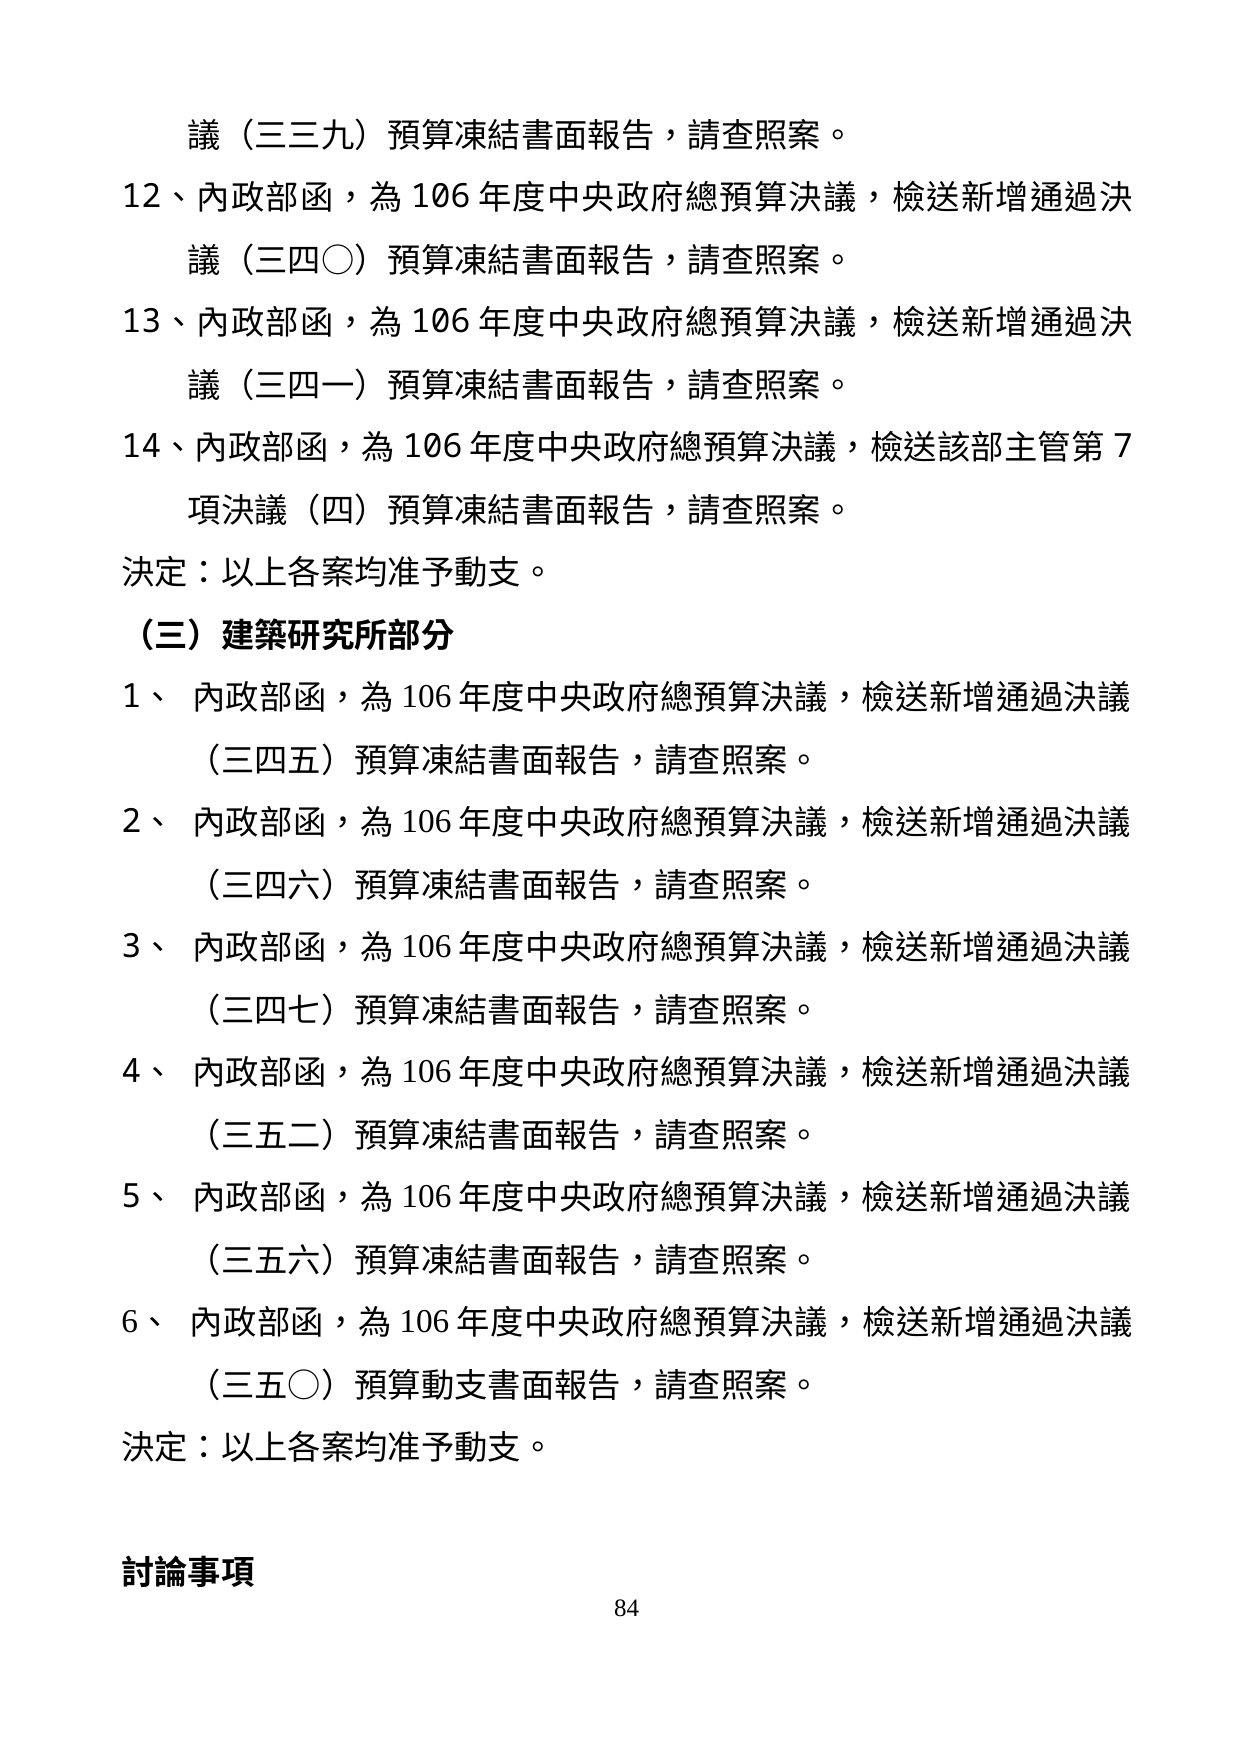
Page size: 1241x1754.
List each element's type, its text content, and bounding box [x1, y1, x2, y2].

text 議（三三九）預算凍結書面報告，請查照案。 [121, 91, 1133, 153]
text 12、內政部函，為106年度中央政府總預算決議，檢送新增通過決議（三四○）預算凍結書面報告，請查照案。 [121, 153, 1133, 278]
text 4、 內政部函，為106年度中央政府總預算決議，檢送新增通過決議（三五二）預算凍結書面報告，請查照案。 [121, 1028, 1133, 1153]
text 1、 內政部函，為106年度中央政府總預算決議，檢送新增通過決議（三四五）預算凍結書面報告，請查照案。 [121, 653, 1133, 778]
text 決定：以上各案均准予動支。 [121, 1403, 1133, 1466]
text 5、 內政部函，為106年度中央政府總預算決議，檢送新增通過決議（三五六）預算凍結書面報告，請查照案。 [121, 1153, 1133, 1278]
text （三）建築研究所部分 [121, 591, 1132, 653]
text 6、 內政部函，為106年度中央政府總預算決議，檢送新增通過決議（三五○）預算動支書面報告，請查照案。 [121, 1278, 1133, 1403]
text 討論事項 [121, 1528, 1132, 1591]
text 2、 內政部函，為106年度中央政府總預算決議，檢送新增通過決議（三四六）預算凍結書面報告，請查照案。 [121, 778, 1133, 903]
text 決定：以上各案均准予動支。 [121, 528, 1133, 591]
text 3、 內政部函，為106年度中央政府總預算決議，檢送新增通過決議（三四七）預算凍結書面報告，請查照案。 [121, 903, 1133, 1028]
text 14、內政部函，為106年度中央政府總預算決議，檢送該部主管第7項決議（四）預算凍結書面報告，請查照案。 [121, 403, 1133, 528]
text 13、內政部函，為106年度中央政府總預算決議，檢送新增通過決議（三四一）預算凍結書面報告，請查照案。 [121, 278, 1133, 403]
